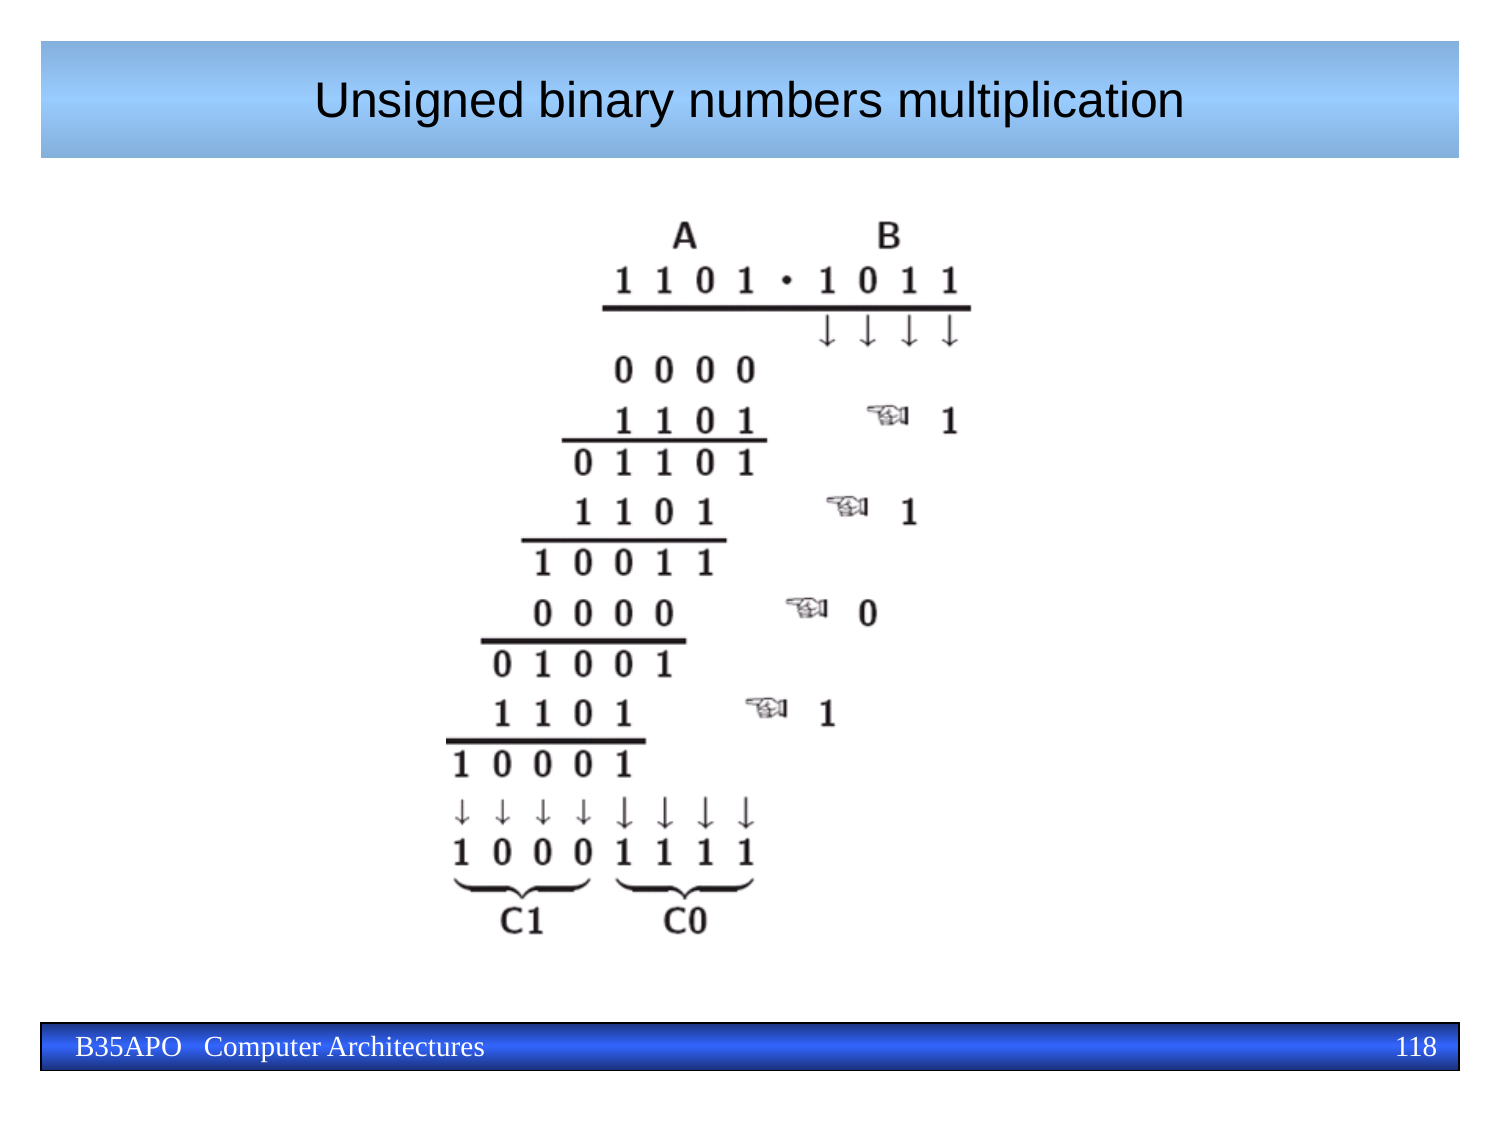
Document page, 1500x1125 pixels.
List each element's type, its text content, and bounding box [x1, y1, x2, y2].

picture [446, 221, 976, 950]
title Unsigned binary numbers multiplication [41, 41, 1459, 158]
